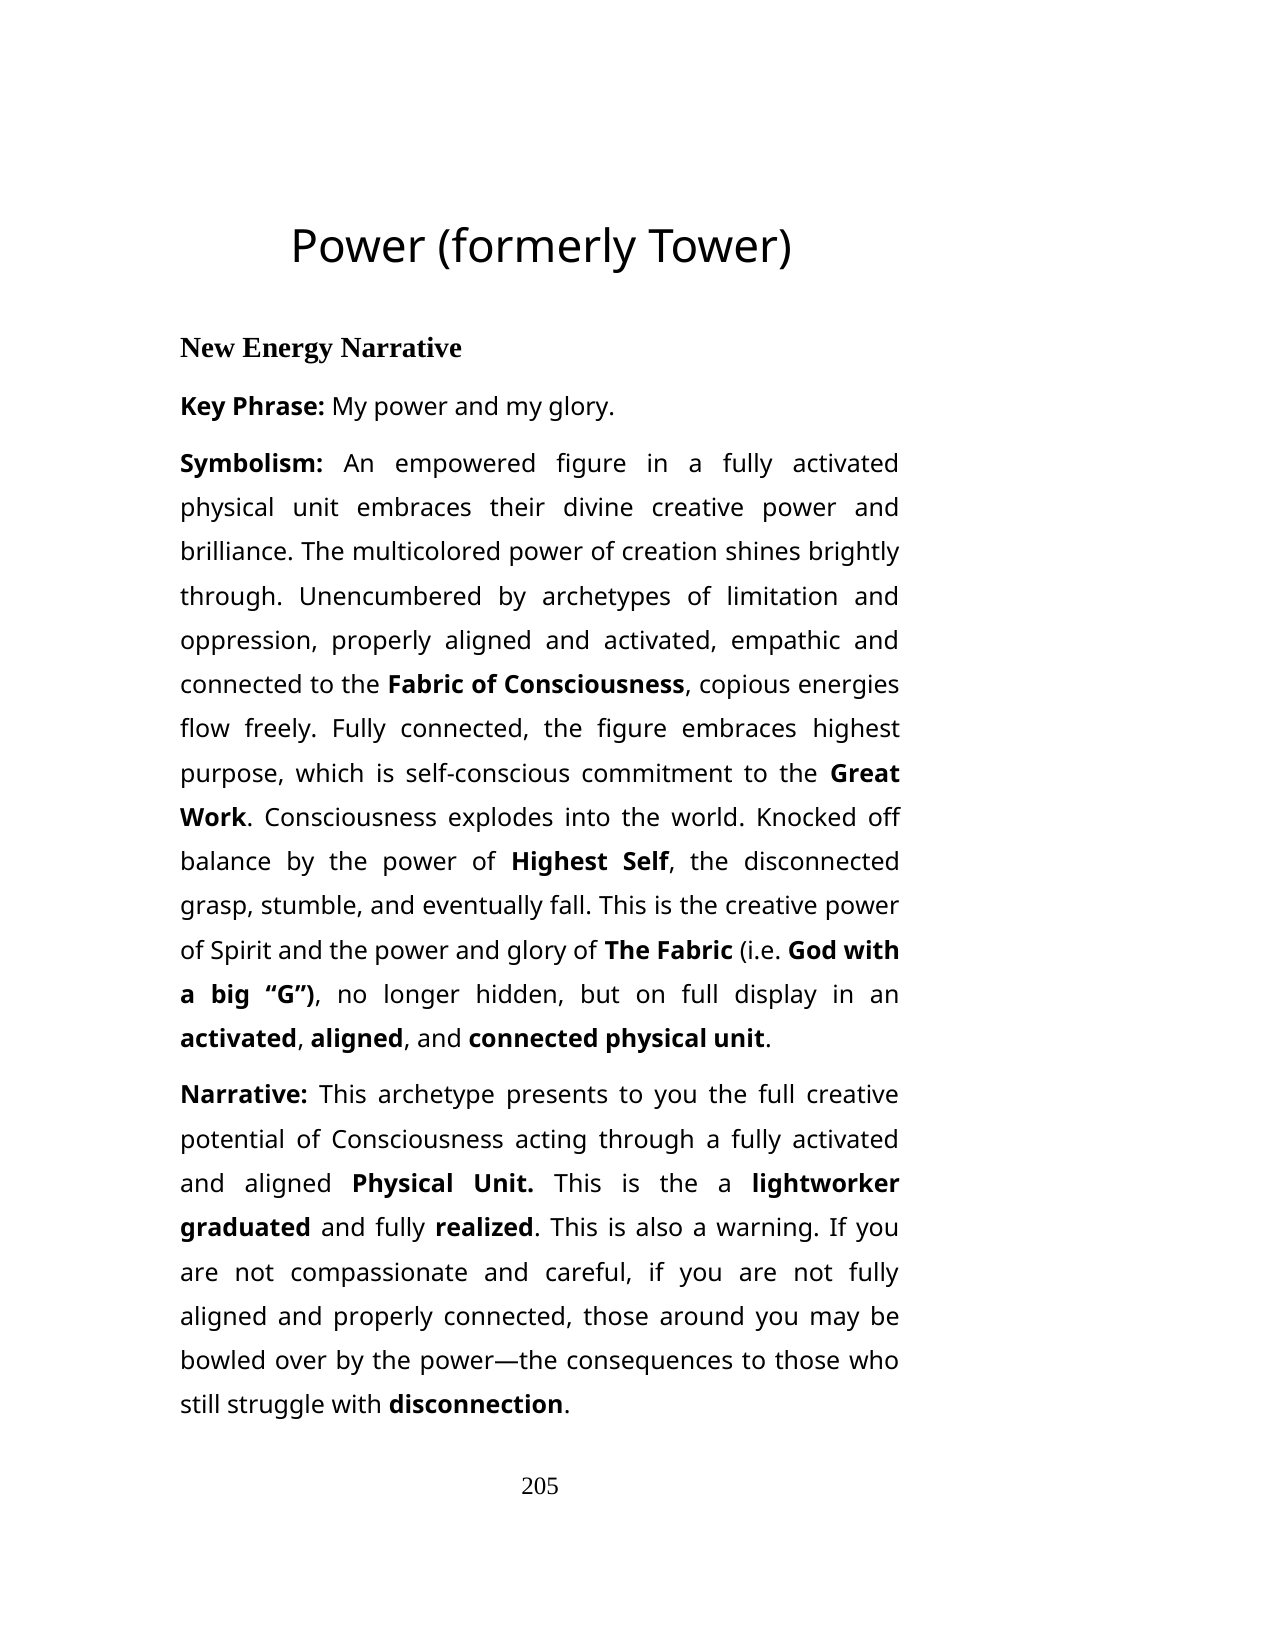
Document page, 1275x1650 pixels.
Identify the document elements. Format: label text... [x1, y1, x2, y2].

text Narrative: This archetype presents to you the full creative potential of Consciousness acting through a fully activated and aligned Physical Unit. This is the a lightworker graduated and fully realized. This is also a warning. If you are not compassionate and careful, if you are not fully aligned and properly connected, those around you may be bowled over by the power—the consequences to those who still struggle with disconnection. [180, 1077, 900, 1421]
text Key Phrase: My power and my glory. [180, 389, 900, 423]
subtitle New Energy Narrative [180, 330, 900, 363]
subtitle Power (formerly Tower) [180, 213, 902, 276]
text Symbolism: An empowered figure in a fully activated physical unit embraces their divine creative power and brilliance. The multicolored power of creation shines brightly through. Unencumbered by archetypes of limitation and oppression, properly aligned and activated, empathic and connected to the Fabric of Consciousness, copious energies flow freely. Fully connected, the figure embraces highest purpose, which is self-conscious commitment to the Great Work. Consciousness explodes into the world. Knocked off balance by the power of Highest Self, the disconnected grasp, stumble, and eventually fall. This is the creative power of Spirit and the power and glory of The Fabric (i.e. God with a big “G”), no longer hidden, but on full display in an activated, aligned, and connected physical unit. [180, 445, 900, 1055]
